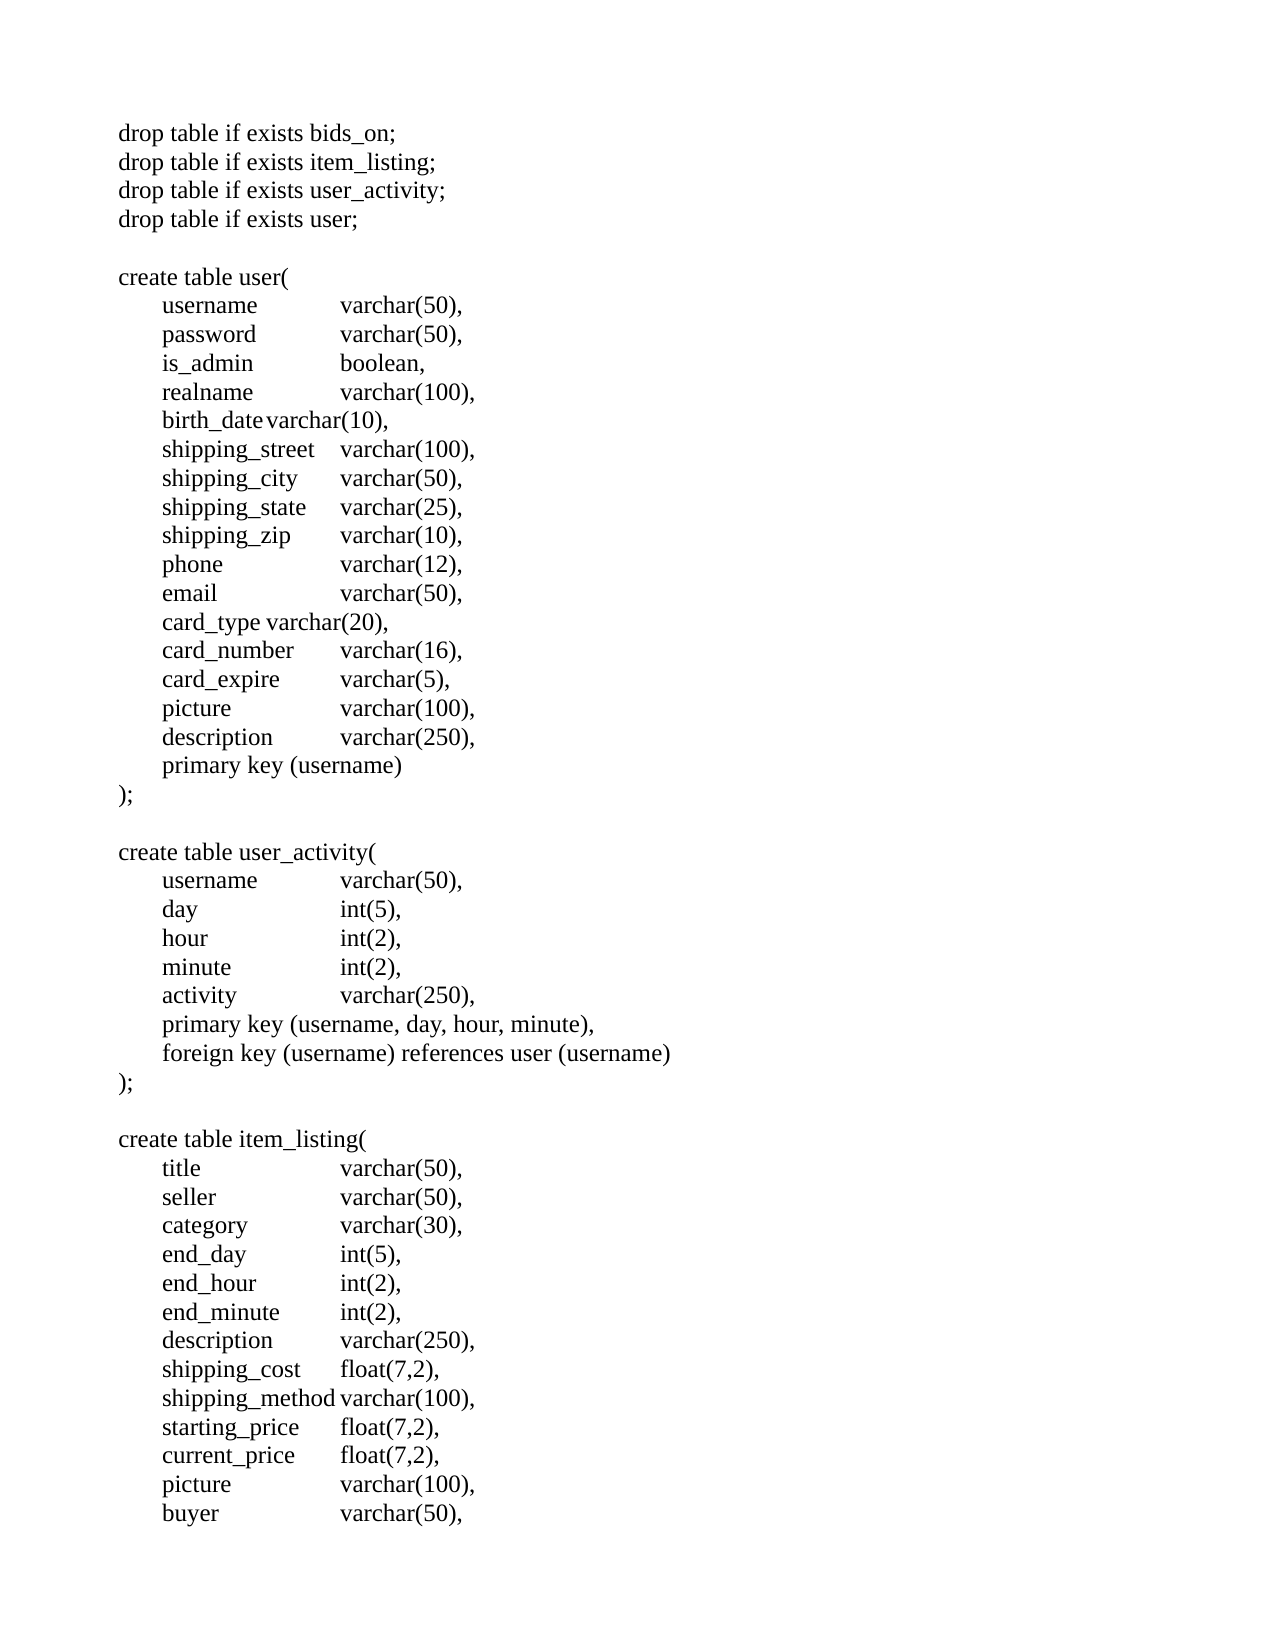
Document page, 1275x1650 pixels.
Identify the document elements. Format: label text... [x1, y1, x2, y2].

text create table item_listing( [118, 1124, 1157, 1153]
text end_day int(5), [118, 1239, 1157, 1268]
text category varchar(30), [118, 1211, 1157, 1239]
text create table user_activity( [118, 837, 1157, 866]
text email varchar(50), [118, 578, 1157, 607]
text phone varchar(12), [118, 549, 1157, 578]
text primary key (username) [118, 751, 1157, 779]
text card_expire varchar(5), [118, 664, 1157, 693]
text shipping_city varchar(50), [118, 463, 1157, 492]
text activity varchar(250), [118, 981, 1157, 1009]
text card_number varchar(16), [118, 636, 1157, 664]
text realname varchar(100), [118, 377, 1157, 406]
text current_price float(7,2), [118, 1441, 1157, 1469]
text drop table if exists user; [118, 204, 1157, 233]
text foreign key (username) references user (username) [118, 1038, 1157, 1067]
text create table user( [118, 262, 1157, 291]
text end_hour int(2), [118, 1268, 1157, 1297]
text ); [118, 779, 1157, 808]
text birth_date varchar(10), [118, 406, 1157, 434]
text hour int(2), [118, 923, 1157, 952]
text ); [118, 1067, 1157, 1096]
text end_minute int(2), [118, 1297, 1157, 1326]
text username varchar(50), [118, 866, 1157, 894]
text shipping_method varchar(100), [118, 1383, 1157, 1412]
text picture varchar(100), [118, 1469, 1157, 1498]
text buyer varchar(50), [118, 1498, 1157, 1527]
text username varchar(50), [118, 291, 1157, 319]
text drop table if exists bids_on; [118, 118, 1157, 147]
text primary key (username, day, hour, minute), [118, 1009, 1157, 1038]
text picture varchar(100), [118, 693, 1157, 722]
text description varchar(250), [118, 1326, 1157, 1354]
text starting_price float(7,2), [118, 1412, 1157, 1441]
text shipping_zip varchar(10), [118, 521, 1157, 549]
text description varchar(250), [118, 722, 1157, 751]
text shipping_cost float(7,2), [118, 1354, 1157, 1383]
text drop table if exists item_listing; [118, 147, 1157, 176]
text minute int(2), [118, 952, 1157, 981]
text drop table if exists user_activity; [118, 176, 1157, 204]
text is_admin boolean, [118, 348, 1157, 377]
text shipping_state varchar(25), [118, 492, 1157, 521]
text seller varchar(50), [118, 1182, 1157, 1211]
text title varchar(50), [118, 1153, 1157, 1182]
text password varchar(50), [118, 319, 1157, 348]
text shipping_street varchar(100), [118, 434, 1157, 463]
text card_type varchar(20), [118, 607, 1157, 636]
text day int(5), [118, 894, 1157, 923]
